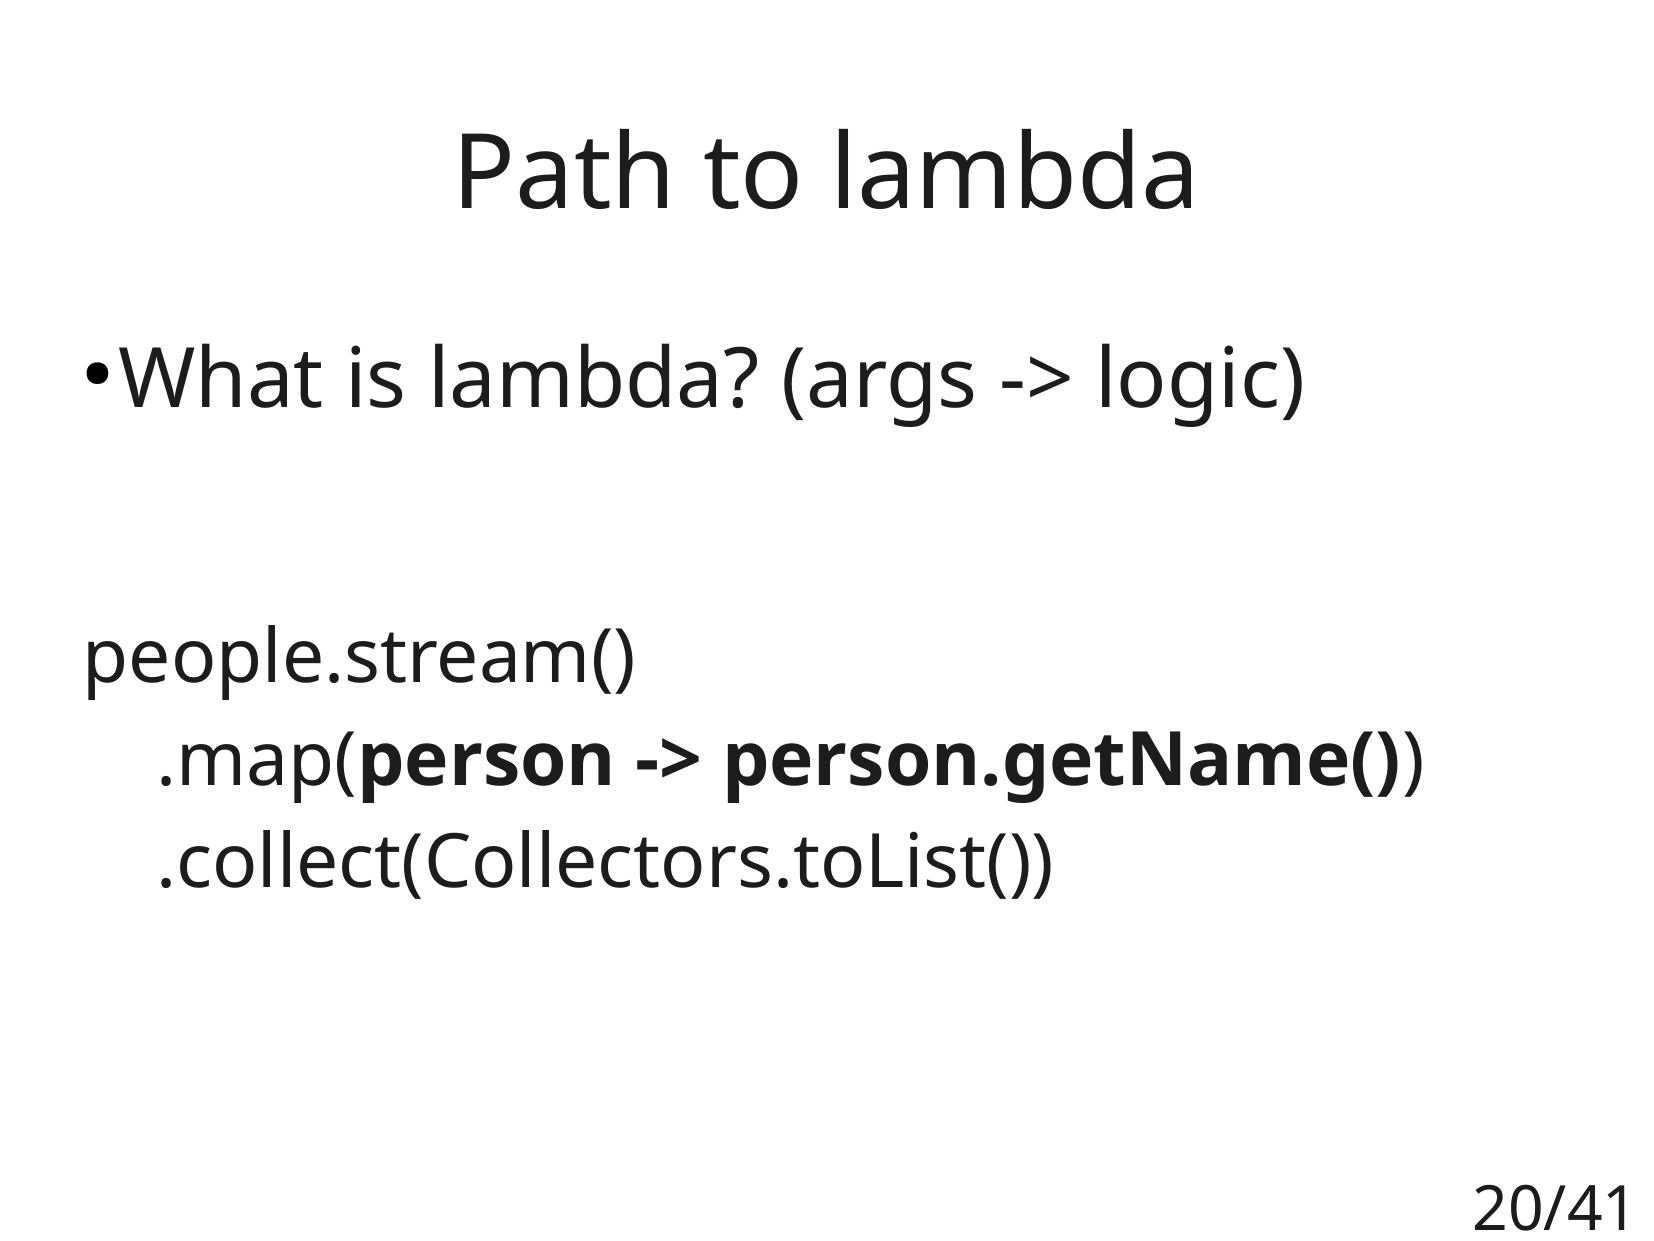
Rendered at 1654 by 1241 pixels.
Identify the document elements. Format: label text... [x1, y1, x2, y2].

subtitle What is lambda? (args -> logic) people.stream() .map(person -> person.getName()) .collect(Collectors.toList()) [82, 290, 1571, 1109]
title Path to lambda [82, 64, 1571, 272]
text_box <numer>/41 [1071, 1155, 1654, 1241]
